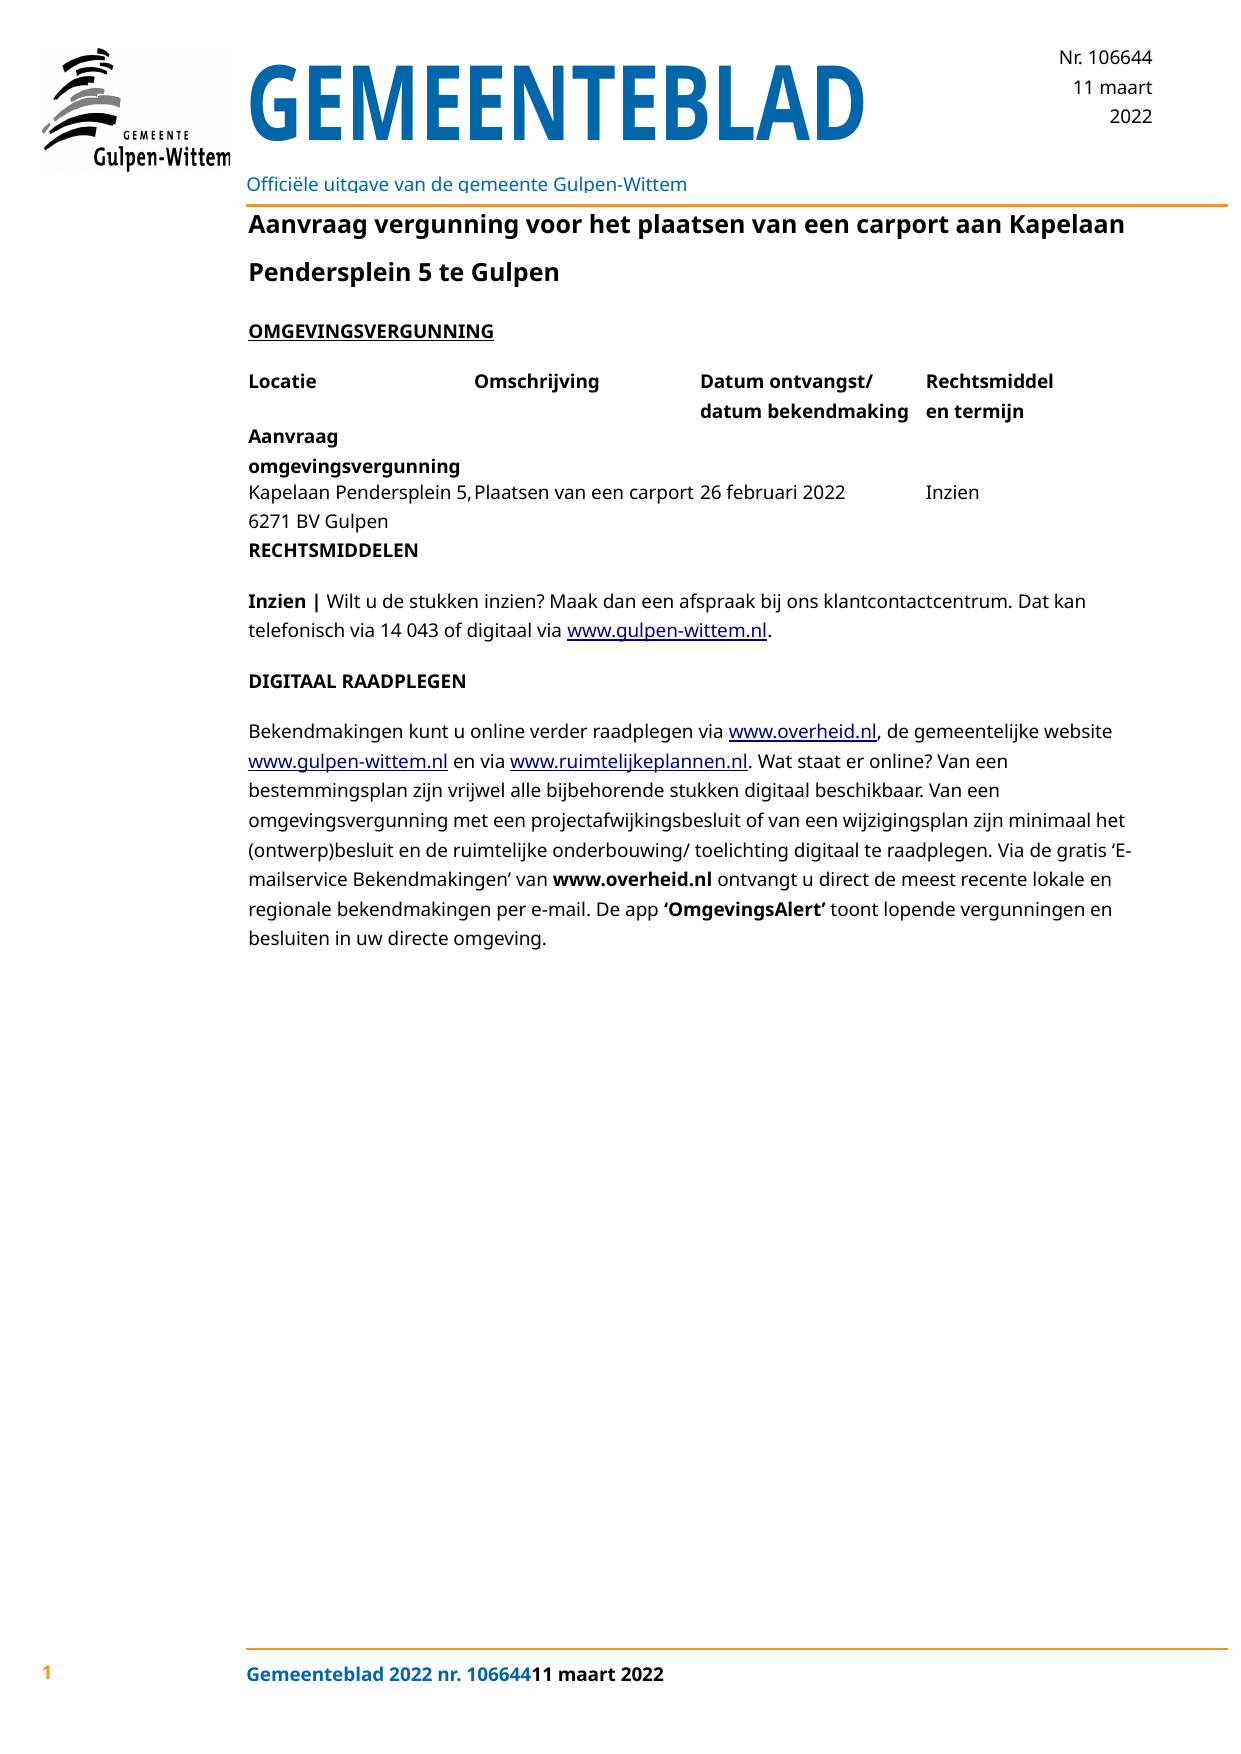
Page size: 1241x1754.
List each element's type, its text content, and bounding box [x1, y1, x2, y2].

table_cell [926, 424, 1152, 479]
table_cell [700, 424, 926, 479]
table_header Locatie [248, 369, 474, 424]
table_cell Kapelaan Pendersplein 5, 6271 BV Gulpen [248, 479, 474, 534]
table_cell [474, 424, 700, 479]
table_header Rechtsmiddel en termijn [926, 369, 1152, 424]
table_cell 26 februari 2022 [700, 479, 926, 534]
table_header Omschrijving [474, 369, 700, 424]
table_cell Inzien [926, 479, 1152, 534]
text Aanvraag vergunning voor het plaatsen van een carport aan Kapelaan Pendersplein 5 te Gulpen [248, 207, 1152, 288]
table_cell Aanvraag omgevingsvergunning [248, 424, 474, 479]
table_header Datum ontvangst/ datum bekendmaking [700, 369, 926, 424]
text OMGEVINGSVERGUNNING [248, 318, 1152, 344]
text Inzien | Wilt u de stukken inzien? Maak dan een afspraak bij ons klantcontactcentrum. Dat kan telefonisch via 14 043 of digitaal via www.gulpen-wittem.nl. [248, 588, 1152, 643]
picture [41, 47, 231, 172]
text RECHTSMIDDELEN [248, 538, 1152, 563]
text Bekendmakingen kunt u online verder raadplegen via www.overheid.nl, de gemeentelijke website www.gulpen-wittem.nl en via www.ruimtelijkeplannen.nl. Wat staat er online? Van een bestemmingsplan zijn vrijwel alle bijbehorende stukken digitaal beschikbaar. Van een omgevingsvergunning met een projectafwijkingsbesluit of van een wijzigingsplan zijn minimaal het (ontwerp)besluit en de ruimtelijke onderbouwing/ toelichting digitaal te raadplegen. Via de gratis ‘E-mailservice Bekendmakingen’ van www.overheid.nl ontvangt u direct de meest recente lokale en regionale bekendmakingen per e-mail. De app ‘OmgevingsAlert’ toont lopende vergunningen en besluiten in uw directe omgeving. [248, 718, 1152, 951]
table_cell Plaatsen van een carport [474, 479, 700, 534]
text DIGITAAL RAADPLEGEN [248, 668, 1152, 694]
